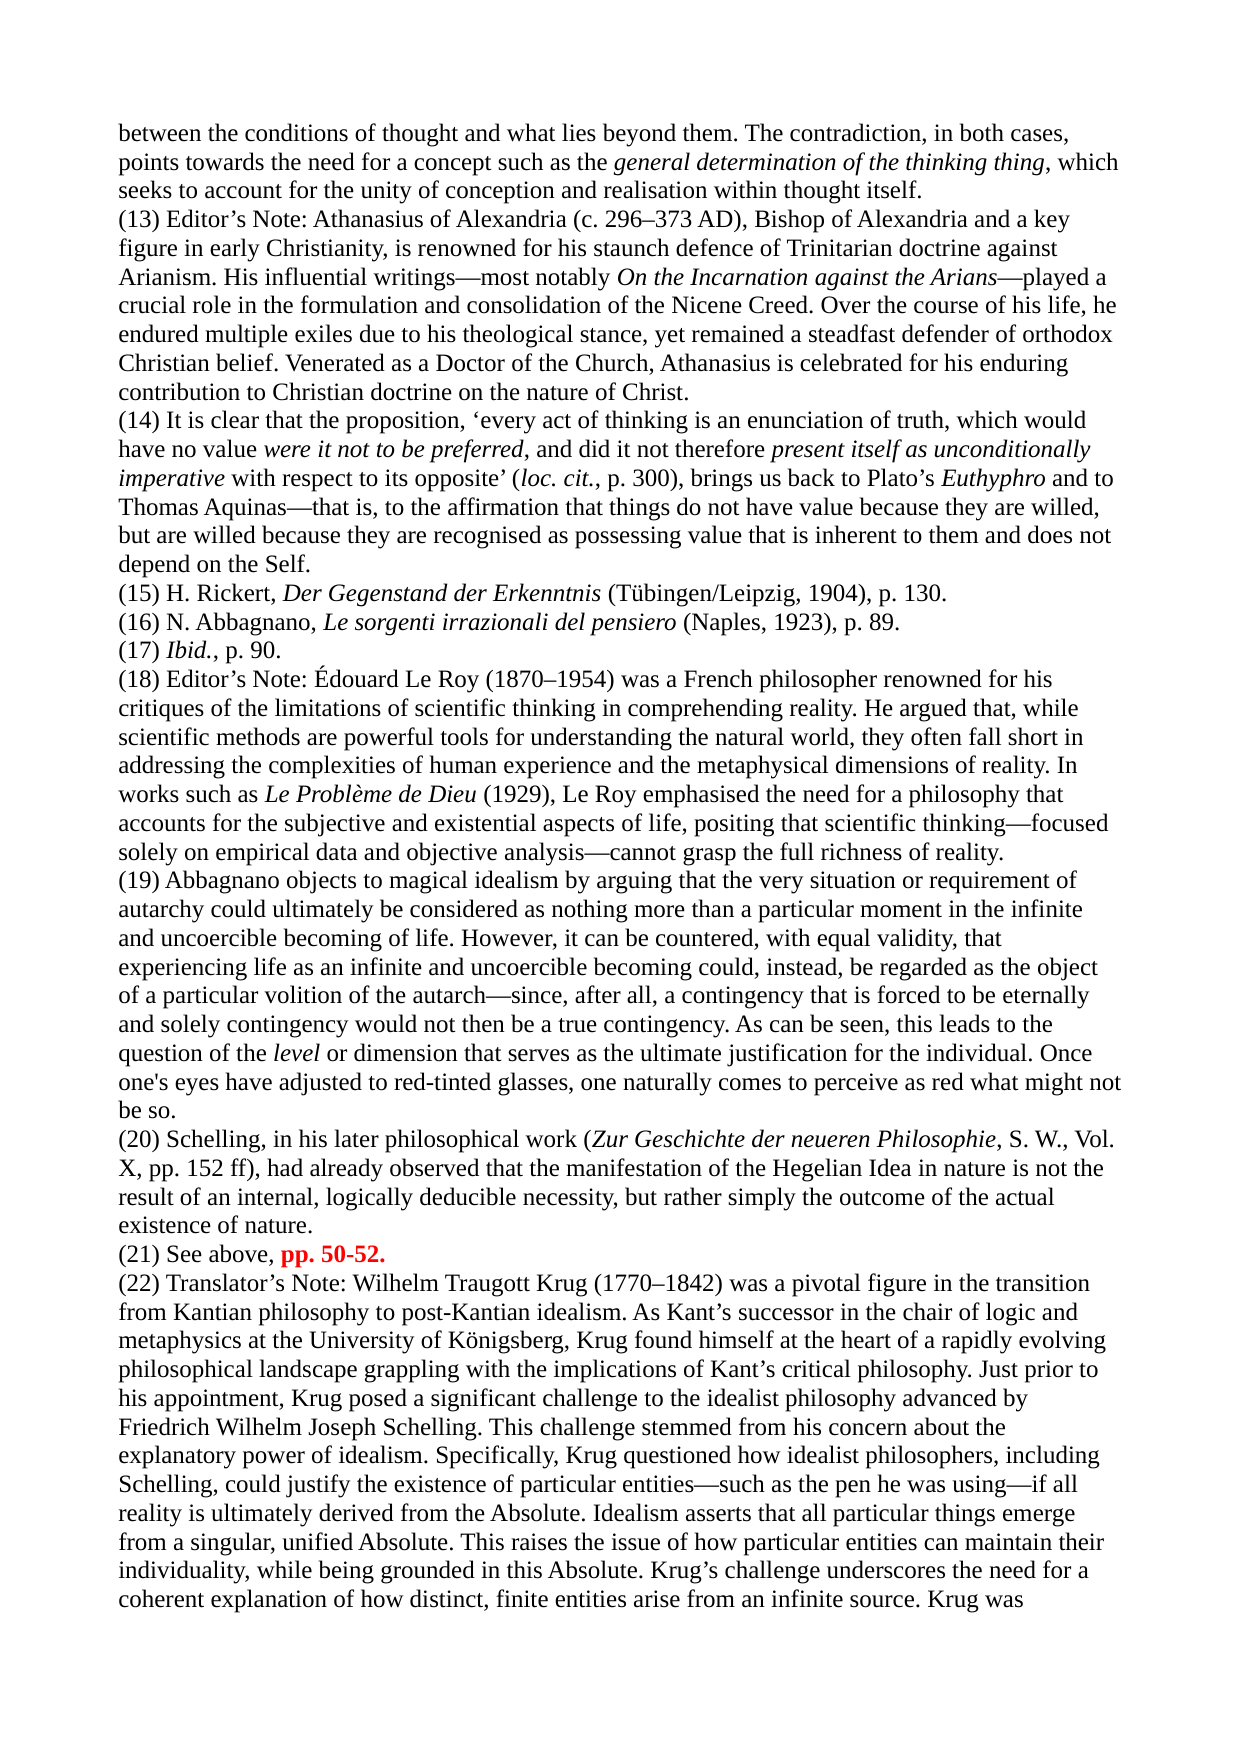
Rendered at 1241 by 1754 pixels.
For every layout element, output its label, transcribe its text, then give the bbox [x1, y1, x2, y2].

text (20) Schelling, in his later philosophical work (Zur Geschichte der neueren Philosophie, S. W., Vol. X, pp. 152 ff), had already observed that the manifestation of the Hegelian Idea in nature is not the result of an internal, logically deducible necessity, but rather simply the outcome of the actual existence of nature. [118, 1124, 1122, 1239]
text (19) Abbagnano objects to magical idealism by arguing that the very situation or requirement of autarchy could ultimately be considered as nothing more than a particular moment in the infinite and uncoercible becoming of life. However, it can be countered, with equal validity, that experiencing life as an infinite and uncoercible becoming could, instead, be regarded as the object of a particular volition of the autarch—since, after all, a contingency that is forced to be eternally and solely contingency would not then be a true contingency. As can be seen, this leads to the question of the level or dimension that serves as the ultimate justification for the individual. Once one's eyes have adjusted to red-tinted glasses, one naturally comes to perceive as red what might not be so. [118, 866, 1122, 1124]
text (21) See above, pp. 50-52. [118, 1239, 1122, 1268]
text between the conditions of thought and what lies beyond them. The contradiction, in both cases, points towards the need for a concept such as the general determination of the thinking thing, which seeks to account for the unity of conception and realisation within thought itself. [118, 118, 1122, 204]
text (18) Editor’s Note: Édouard Le Roy (1870–1954) was a French philosopher renowned for his critiques of the limitations of scientific thinking in comprehending reality. He argued that, while scientific methods are powerful tools for understanding the natural world, they often fall short in addressing the complexities of human experience and the metaphysical dimensions of reality. In works such as Le Problème de Dieu (1929), Le Roy emphasised the need for a philosophy that accounts for the subjective and existential aspects of life, positing that scientific thinking—focused solely on empirical data and objective analysis—cannot grasp the full richness of reality. [118, 664, 1122, 866]
text (13) Editor’s Note: Athanasius of Alexandria (c. 296–373 AD), Bishop of Alexandria and a key figure in early Christianity, is renowned for his staunch defence of Trinitarian doctrine against Arianism. His influential writings—most notably On the Incarnation against the Arians—played a crucial role in the formulation and consolidation of the Nicene Creed. Over the course of his life, he endured multiple exiles due to his theological stance, yet remained a steadfast defender of orthodox Christian belief. Venerated as a Doctor of the Church, Athanasius is celebrated for his enduring contribution to Christian doctrine on the nature of Christ. [118, 204, 1122, 406]
text (14) It is clear that the proposition, ‘every act of thinking is an enunciation of truth, which would have no value were it not to be preferred, and did it not therefore present itself as unconditionally imperative with respect to its opposite’ (loc. cit., p. 300), brings us back to Plato’s Euthyphro and to Thomas Aquinas—that is, to the affirmation that things do not have value because they are willed, but are willed because they are recognised as possessing value that is inherent to them and does not depend on the Self. (15) H. Rickert, Der Gegenstand der Erkenntnis (Tübingen/Leipzig, 1904), p. 130. (16) N. Abbagnano, Le sorgenti irrazionali del pensiero (Naples, 1923), p. 89. (17) Ibid., p. 90. [118, 406, 1122, 664]
text (22) Translator’s Note: Wilhelm Traugott Krug (1770–1842) was a pivotal figure in the transition from Kantian philosophy to post-Kantian idealism. As Kant’s successor in the chair of logic and metaphysics at the University of Königsberg, Krug found himself at the heart of a rapidly evolving philosophical landscape grappling with the implications of Kant’s critical philosophy. Just prior to his appointment, Krug posed a significant challenge to the idealist philosophy advanced by Friedrich Wilhelm Joseph Schelling. This challenge stemmed from his concern about the explanatory power of idealism. Specifically, Krug questioned how idealist philosophers, including Schelling, could justify the existence of particular entities—such as the pen he was using—if all reality is ultimately derived from the Absolute. Idealism asserts that all particular things emerge from a singular, unified Absolute. This raises the issue of how particular entities can maintain their individuality, while being grounded in this Absolute. Krug’s challenge underscores the need for a coherent explanation of how distinct, finite entities arise from an infinite source. Krug was [118, 1268, 1122, 1613]
